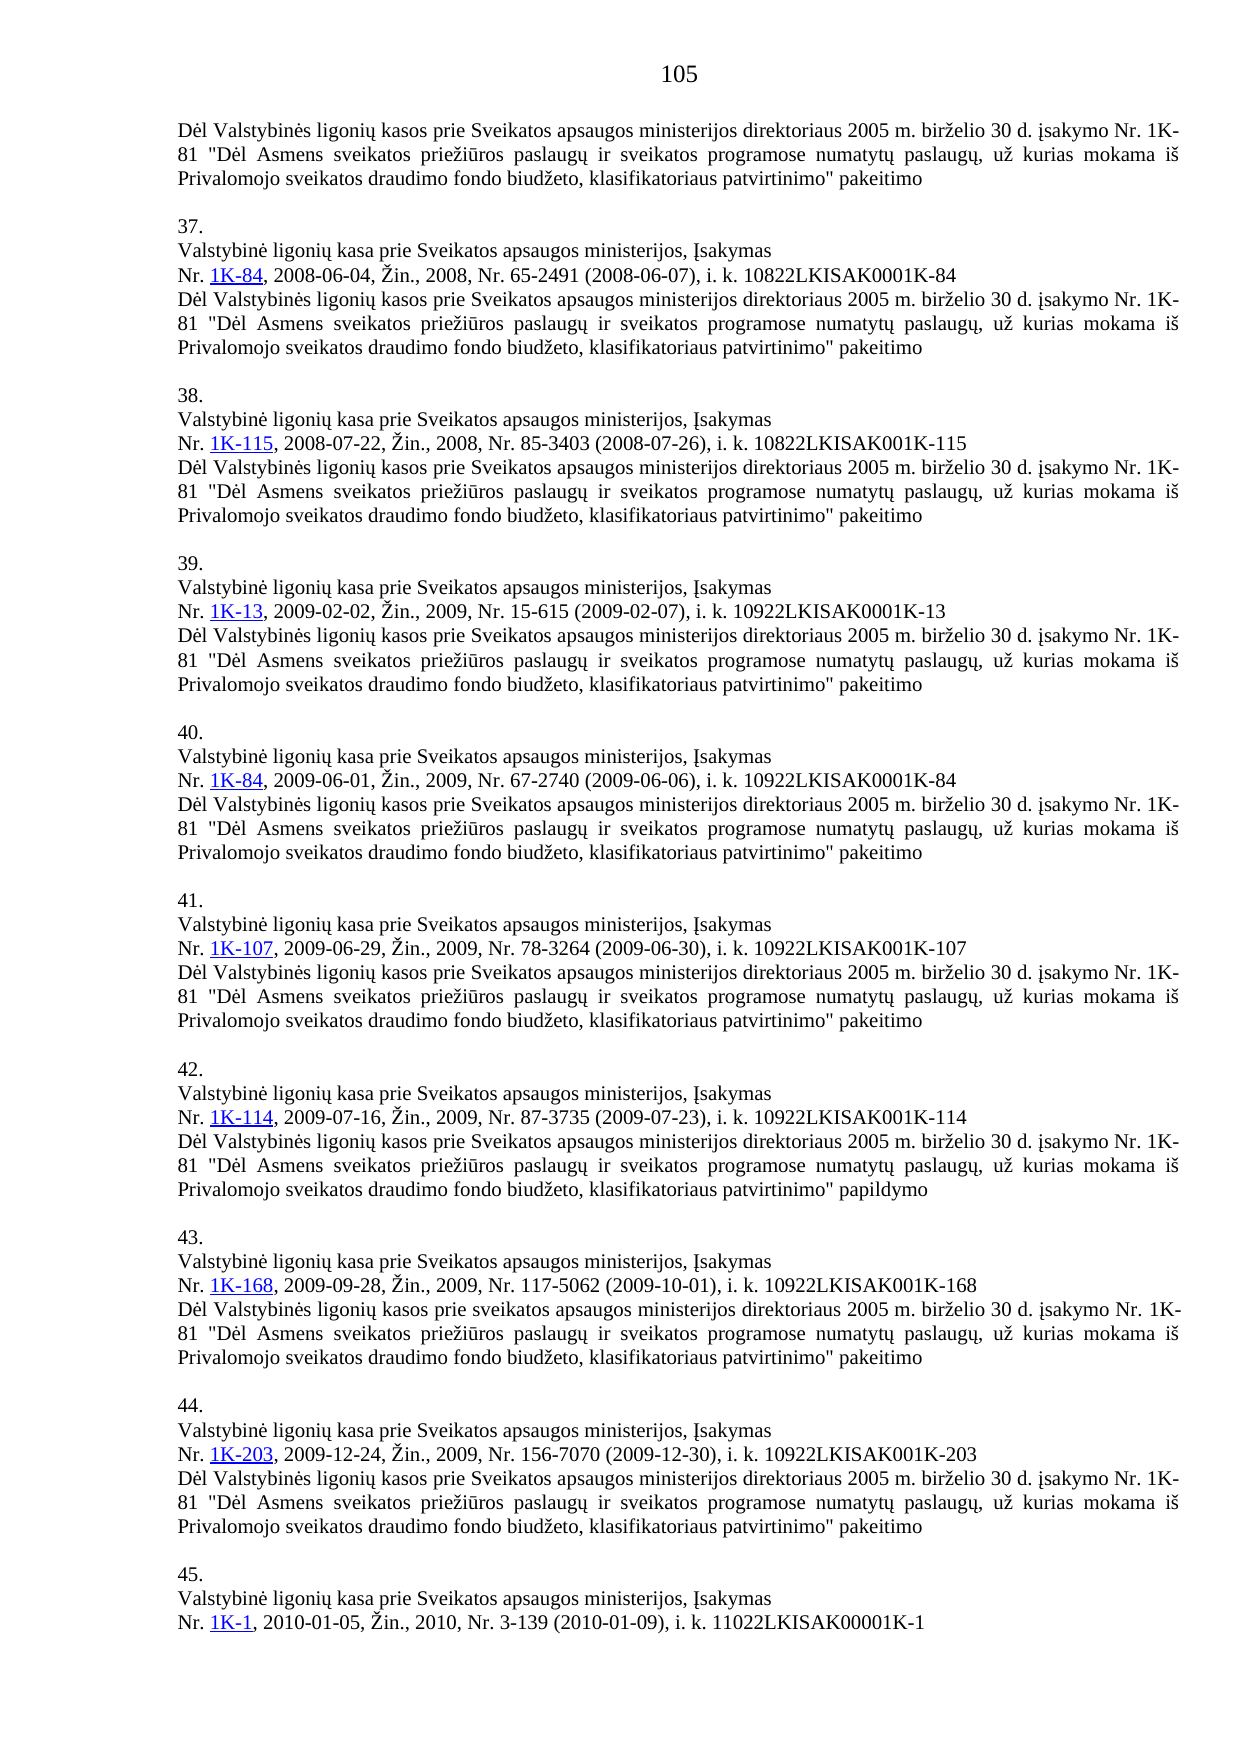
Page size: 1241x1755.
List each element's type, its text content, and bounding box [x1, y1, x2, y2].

text Valstybinė ligonių kasa prie Sveikatos apsaugos ministerijos, Įsakymas [177, 407, 1181, 431]
text Dėl Valstybinės ligonių kasos prie Sveikatos apsaugos ministerijos direktoriaus 2005 m. birželio 30 d. įsakymo Nr. 1K-81 "Dėl Asmens sveikatos priežiūros paslaugų ir sveikatos programose numatytų paslaugų, už kurias mokama iš Privalomojo sveikatos draudimo fondo biudžeto, klasifikatoriaus patvirtinimo" pakeitimo [177, 960, 1181, 1032]
text 40. [177, 720, 1181, 744]
text Dėl Valstybinės ligonių kasos prie Sveikatos apsaugos ministerijos direktoriaus 2005 m. birželio 30 d. įsakymo Nr. 1K-81 "Dėl Asmens sveikatos priežiūros paslaugų ir sveikatos programose numatytų paslaugų, už kurias mokama iš Privalomojo sveikatos draudimo fondo biudžeto, klasifikatoriaus patvirtinimo" pakeitimo [177, 118, 1181, 190]
text Nr. 1K-168, 2009-09-28, Žin., 2009, Nr. 117-5062 (2009-10-01), i. k. 10922LKISAK001K-168 [177, 1273, 1181, 1297]
text 43. [177, 1225, 1181, 1249]
text Valstybinė ligonių kasa prie Sveikatos apsaugos ministerijos, Įsakymas [177, 744, 1181, 768]
text 42. [177, 1057, 1181, 1081]
text Nr. 1K-115, 2008-07-22, Žin., 2008, Nr. 85-3403 (2008-07-26), i. k. 10822LKISAK001K-115 [177, 431, 1181, 455]
text Dėl Valstybinės ligonių kasos prie Sveikatos apsaugos ministerijos direktoriaus 2005 m. birželio 30 d. įsakymo Nr. 1K-81 "Dėl Asmens sveikatos priežiūros paslaugų ir sveikatos programose numatytų paslaugų, už kurias mokama iš Privalomojo sveikatos draudimo fondo biudžeto, klasifikatoriaus patvirtinimo" pakeitimo [177, 623, 1181, 696]
text Valstybinė ligonių kasa prie Sveikatos apsaugos ministerijos, Įsakymas [177, 1417, 1181, 1442]
text Dėl Valstybinės ligonių kasos prie Sveikatos apsaugos ministerijos direktoriaus 2005 m. birželio 30 d. įsakymo Nr. 1K-81 "Dėl Asmens sveikatos priežiūros paslaugų ir sveikatos programose numatytų paslaugų, už kurias mokama iš Privalomojo sveikatos draudimo fondo biudžeto, klasifikatoriaus patvirtinimo" papildymo [177, 1129, 1181, 1201]
text Nr. 1K-114, 2009-07-16, Žin., 2009, Nr. 87-3735 (2009-07-23), i. k. 10922LKISAK001K-114 [177, 1105, 1181, 1129]
text Nr. 1K-203, 2009-12-24, Žin., 2009, Nr. 156-7070 (2009-12-30), i. k. 10922LKISAK001K-203 [177, 1442, 1181, 1466]
text Dėl Valstybinės ligonių kasos prie sveikatos apsaugos ministerijos direktoriaus 2005 m. birželio 30 d. įsakymo Nr. 1K-81 "Dėl Asmens sveikatos priežiūros paslaugų ir sveikatos programose numatytų paslaugų, už kurias mokama iš Privalomojo sveikatos draudimo fondo biudžeto, klasifikatoriaus patvirtinimo" pakeitimo [177, 1297, 1181, 1369]
text 37. [177, 214, 1181, 238]
text Valstybinė ligonių kasa prie Sveikatos apsaugos ministerijos, Įsakymas [177, 575, 1181, 599]
text Valstybinė ligonių kasa prie Sveikatos apsaugos ministerijos, Įsakymas [177, 1081, 1181, 1105]
text Dėl Valstybinės ligonių kasos prie Sveikatos apsaugos ministerijos direktoriaus 2005 m. birželio 30 d. įsakymo Nr. 1K-81 "Dėl Asmens sveikatos priežiūros paslaugų ir sveikatos programose numatytų paslaugų, už kurias mokama iš Privalomojo sveikatos draudimo fondo biudžeto, klasifikatoriaus patvirtinimo" pakeitimo [177, 792, 1181, 864]
text Dėl Valstybinės ligonių kasos prie Sveikatos apsaugos ministerijos direktoriaus 2005 m. birželio 30 d. įsakymo Nr. 1K-81 "Dėl Asmens sveikatos priežiūros paslaugų ir sveikatos programose numatytų paslaugų, už kurias mokama iš Privalomojo sveikatos draudimo fondo biudžeto, klasifikatoriaus patvirtinimo" pakeitimo [177, 1466, 1181, 1538]
text Nr. 1K-84, 2009-06-01, Žin., 2009, Nr. 67-2740 (2009-06-06), i. k. 10922LKISAK0001K-84 [177, 768, 1181, 792]
text Nr. 1K-84, 2008-06-04, Žin., 2008, Nr. 65-2491 (2008-06-07), i. k. 10822LKISAK0001K-84 [177, 262, 1181, 287]
text 39. [177, 551, 1181, 575]
text Nr. 1K-107, 2009-06-29, Žin., 2009, Nr. 78-3264 (2009-06-30), i. k. 10922LKISAK001K-107 [177, 936, 1181, 960]
text 38. [177, 383, 1181, 407]
text Valstybinė ligonių kasa prie Sveikatos apsaugos ministerijos, Įsakymas [177, 912, 1181, 936]
text Nr. 1K-13, 2009-02-02, Žin., 2009, Nr. 15-615 (2009-02-07), i. k. 10922LKISAK0001K-13 [177, 599, 1181, 623]
text 45. [177, 1562, 1181, 1586]
text 41. [177, 888, 1181, 912]
text Dėl Valstybinės ligonių kasos prie Sveikatos apsaugos ministerijos direktoriaus 2005 m. birželio 30 d. įsakymo Nr. 1K-81 "Dėl Asmens sveikatos priežiūros paslaugų ir sveikatos programose numatytų paslaugų, už kurias mokama iš Privalomojo sveikatos draudimo fondo biudžeto, klasifikatoriaus patvirtinimo" pakeitimo [177, 455, 1181, 527]
text Valstybinė ligonių kasa prie Sveikatos apsaugos ministerijos, Įsakymas [177, 1249, 1181, 1273]
text 44. [177, 1393, 1181, 1417]
text Valstybinė ligonių kasa prie Sveikatos apsaugos ministerijos, Įsakymas [177, 1586, 1181, 1610]
text Nr. 1K-1, 2010-01-05, Žin., 2010, Nr. 3-139 (2010-01-09), i. k. 11022LKISAK00001K-1 [177, 1610, 1181, 1634]
text Dėl Valstybinės ligonių kasos prie Sveikatos apsaugos ministerijos direktoriaus 2005 m. birželio 30 d. įsakymo Nr. 1K-81 "Dėl Asmens sveikatos priežiūros paslaugų ir sveikatos programose numatytų paslaugų, už kurias mokama iš Privalomojo sveikatos draudimo fondo biudžeto, klasifikatoriaus patvirtinimo" pakeitimo [177, 287, 1181, 359]
text Valstybinė ligonių kasa prie Sveikatos apsaugos ministerijos, Įsakymas [177, 238, 1181, 262]
